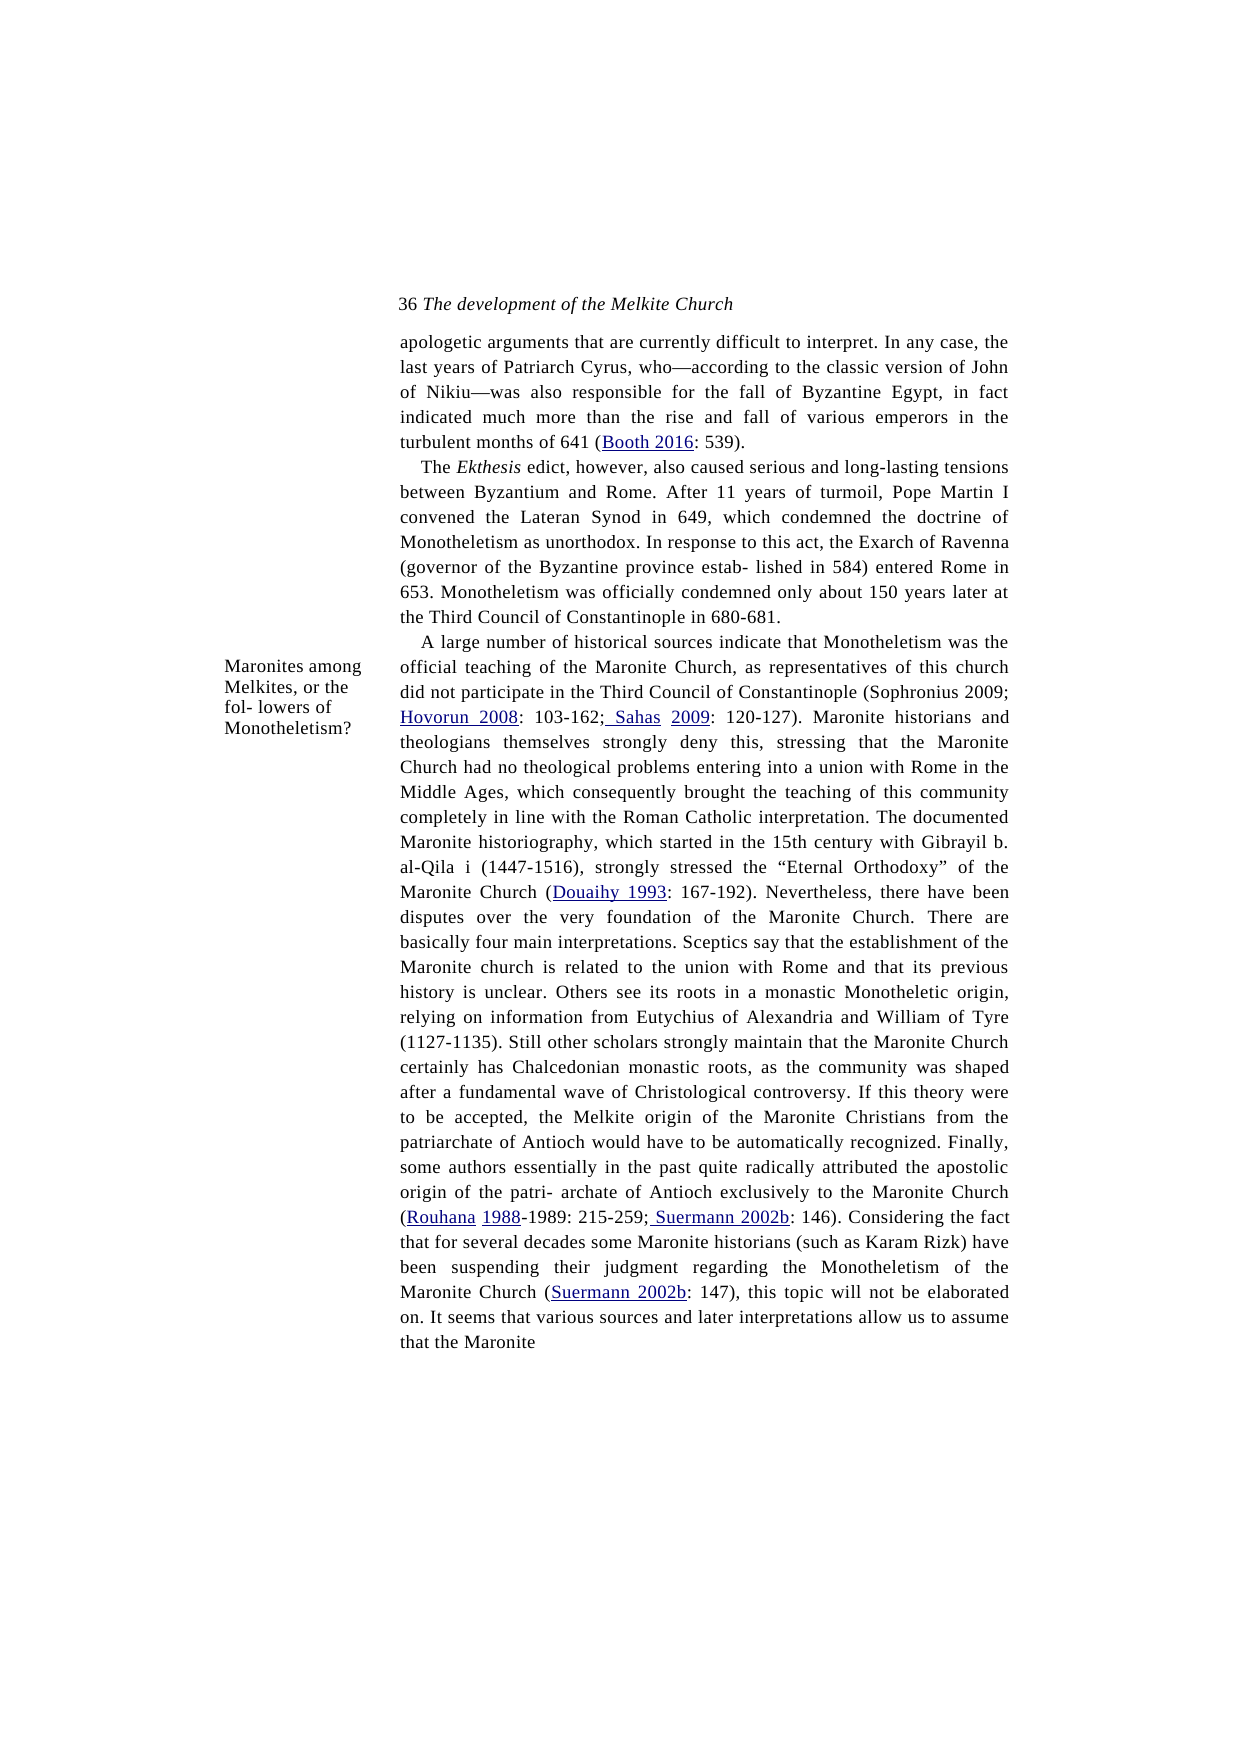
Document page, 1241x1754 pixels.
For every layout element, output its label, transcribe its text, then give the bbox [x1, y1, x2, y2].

text The Ekthesis edict, however, also caused serious and long-lasting tensions between Byzantium and Rome. After 11 years of turmoil, Pope Martin I convened the Lateran Synod in 649, which condemned the doctrine of Monotheletism as unorthodox. In response to this act, the Exarch of Ravenna (governor of the Byzantine province estab- lished in 584) entered Rome in 653. Monotheletism was officially condemned only about 150 years later at the Third Council of Constantinople in 680-681. [400, 453, 1010, 628]
text Maronites among Melkites, or the fol- lowers of Monotheletism? [224, 657, 362, 739]
text A large number of historical sources indicate that Monotheletism was the official teaching of the Maronite Church, as representatives of this church did not participate in the Third Council of Constantinople (Sophronius 2009; Hovorun 2008: 103-162; Sahas 2009: 120-127). Maronite historians and theologians themselves strongly deny this, stressing that the Maronite Church had no theological problems entering into a union with Rome in the Middle Ages, which consequently brought the teaching of this community completely in line with the Roman Catholic interpretation. The documented Maronite historiography, which started in the 15th century with Gibrayil b. al-Qila i (1447-1516), strongly stressed the “Eternal Orthodoxy” of the Maronite Church (Douaihy 1993: 167-192). Nevertheless, there have been disputes over the very foundation of the Maronite Church. There are basically four main interpretations. Sceptics say that the establishment of the Maronite church is related to the union with Rome and that its previous history is unclear. Others see its roots in a monastic Monotheletic origin, relying on information from Eutychius of Alexandria and William of Tyre (1127-1135). Still other scholars strongly maintain that the Maronite Church certainly has Chalcedonian monastic roots, as the community was shaped after a fundamental wave of Christological controversy. If this theory were to be accepted, the Melkite origin of the Maronite Christians from the patriarchate of Antioch would have to be automatically recognized. Finally, some authors essentially in the past quite radically attributed the apostolic origin of the patri- archate of Antioch exclusively to the Maronite Church (Rouhana 1988-1989: 215-259; Suermann 2002b: 146). Considering the fact that for several decades some Maronite historians (such as Karam Rizk) have been suspending their judgment regarding the Monotheletism of the Maronite Church (Suermann 2002b: 147), this topic will not be elaborated on. It seems that various sources and later interpretations allow us to assume that the Maronite [400, 628, 1010, 1353]
text apologetic arguments that are currently difficult to interpret. In any case, the last years of Patriarch Cyrus, who—according to the classic version of John of Nikiu—was also responsible for the fall of Byzantine Egypt, in fact indicated much more than the rise and fall of various emperors in the turbulent months of 641 (Booth 2016: 539). [400, 328, 1010, 453]
text 36 The development of the Melkite Church [398, 295, 792, 314]
